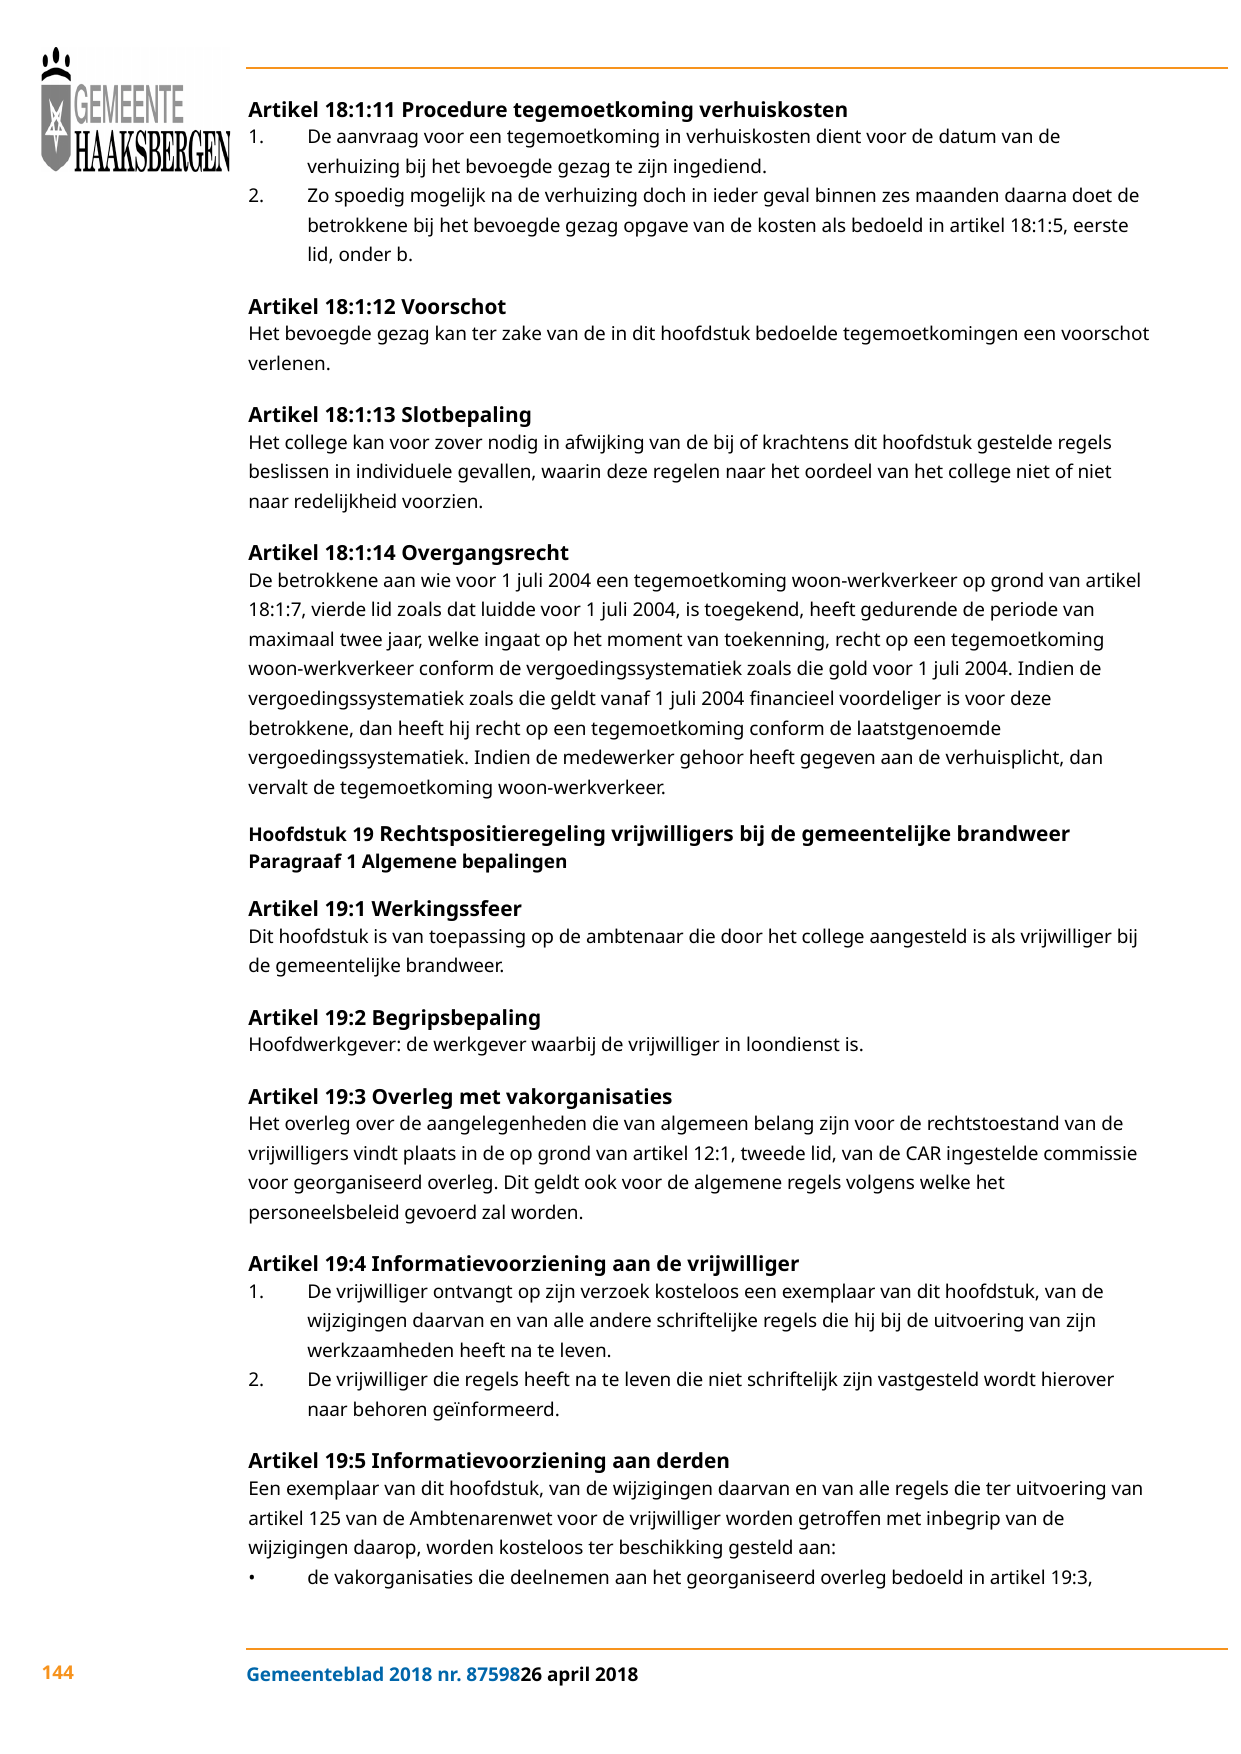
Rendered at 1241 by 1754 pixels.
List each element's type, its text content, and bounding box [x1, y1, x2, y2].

list De vrijwilliger ontvangt op zijn verzoek kosteloos een exemplaar van dit hoofdstuk, van de wijzigingen daarvan en van alle andere schriftelijke regels die hij bij de uitvoering van zijn werkzaamheden heeft na te leven. [248, 1278, 1152, 1363]
text Een exemplaar van dit hoofdstuk, van de wijzigingen daarvan en van alle regels die ter uitvoering van artikel 125 van de Ambtenarenwet voor de vrijwilliger worden getroffen met inbegrip van de wijzigingen daarop, worden kosteloos ter beschikking gesteld aan: [248, 1475, 1152, 1560]
list De aanvraag voor een tegemoetkoming in verhuiskosten dient voor de datum van de verhuizing bij het bevoegde gezag te zijn ingediend. [248, 123, 1152, 178]
text Artikel 18:1:13 Slotbepaling [248, 400, 1152, 429]
text Artikel 18:1:14 Overgangsrecht [248, 538, 1152, 567]
text Artikel 19:2 Begripsbepaling [248, 1003, 1152, 1031]
picture [41, 47, 231, 172]
text Hoofdwerkgever: de werkgever waarbij de vrijwilliger in loondienst is. [248, 1031, 1152, 1057]
text Artikel 18:1:12 Voorschot [248, 292, 1152, 320]
text Artikel 19:3 Overleg met vakorganisaties [248, 1082, 1152, 1110]
text Dit hoofdstuk is van toepassing op de ambtenaar die door het college aangesteld is als vrijwilliger bij de gemeentelijke brandweer. [248, 923, 1152, 978]
text Het overleg over de aangelegenheden die van algemeen belang zijn voor de rechtstoestand van de vrijwilligers vindt plaats in de op grond van artikel 12:1, tweede lid, van de CAR ingestelde commissie voor georganiseerd overleg. Dit geldt ook voor de algemene regels volgens welke het personeelsbeleid gevoerd zal worden. [248, 1110, 1152, 1225]
list De vrijwilliger die regels heeft na te leven die niet schriftelijk zijn vastgesteld wordt hierover naar behoren geïnformeerd. [248, 1367, 1152, 1422]
text Artikel 18:1:11 Procedure tegemoetkoming verhuiskosten [248, 95, 1152, 123]
text Het bevoegde gezag kan ter zake van de in dit hoofdstuk bedoelde tegemoetkomingen een voorschot verlenen. [248, 320, 1152, 376]
list Zo spoedig mogelijk na de verhuizing doch in ieder geval binnen zes maanden daarna doet de betrokkene bij het bevoegde gezag opgave van de kosten als bedoeld in artikel 18:1:5, eerste lid, onder b. [248, 182, 1152, 267]
text Artikel 19:1 Werkingssfeer [248, 894, 1152, 923]
list de vakorganisaties die deelnemen aan het georganiseerd overleg bedoeld in artikel 19:3, [248, 1564, 1152, 1589]
text Hoofdstuk 19 Rechtspositieregeling vrijwilligers bij de gemeentelijke brandweer [248, 819, 1152, 848]
text Artikel 19:5 Informatievoorziening aan derden [248, 1447, 1152, 1475]
text Paragraaf 1 Algemene bepalingen [248, 848, 1152, 874]
text Artikel 19:4 Informatievoorziening aan de vrijwilliger [248, 1249, 1152, 1278]
text De betrokkene aan wie voor 1 juli 2004 een tegemoetkoming woon-werkverkeer op grond van artikel 18:1:7, vierde lid zoals dat luidde voor 1 juli 2004, is toegekend, heeft gedurende de periode van maximaal twee jaar, welke ingaat op het moment van toekenning, recht op een tegemoetkoming woon-werkverkeer conform de vergoedingssystematiek zoals die gold voor 1 juli 2004. Indien de vergoedingssystematiek zoals die geldt vanaf 1 juli 2004 financieel voordeliger is voor deze betrokkene, dan heeft hij recht op een tegemoetkoming conform de laatstgenoemde vergoedingssystematiek. Indien de medewerker gehoor heeft gegeven aan de verhuisplicht, dan vervalt de tegemoetkoming woon-werkverkeer. [248, 567, 1152, 800]
text Het college kan voor zover nodig in afwijking van de bij of krachtens dit hoofdstuk gestelde regels beslissen in individuele gevallen, waarin deze regelen naar het oordeel van het college niet of niet naar redelijkheid voorzien. [248, 429, 1152, 514]
